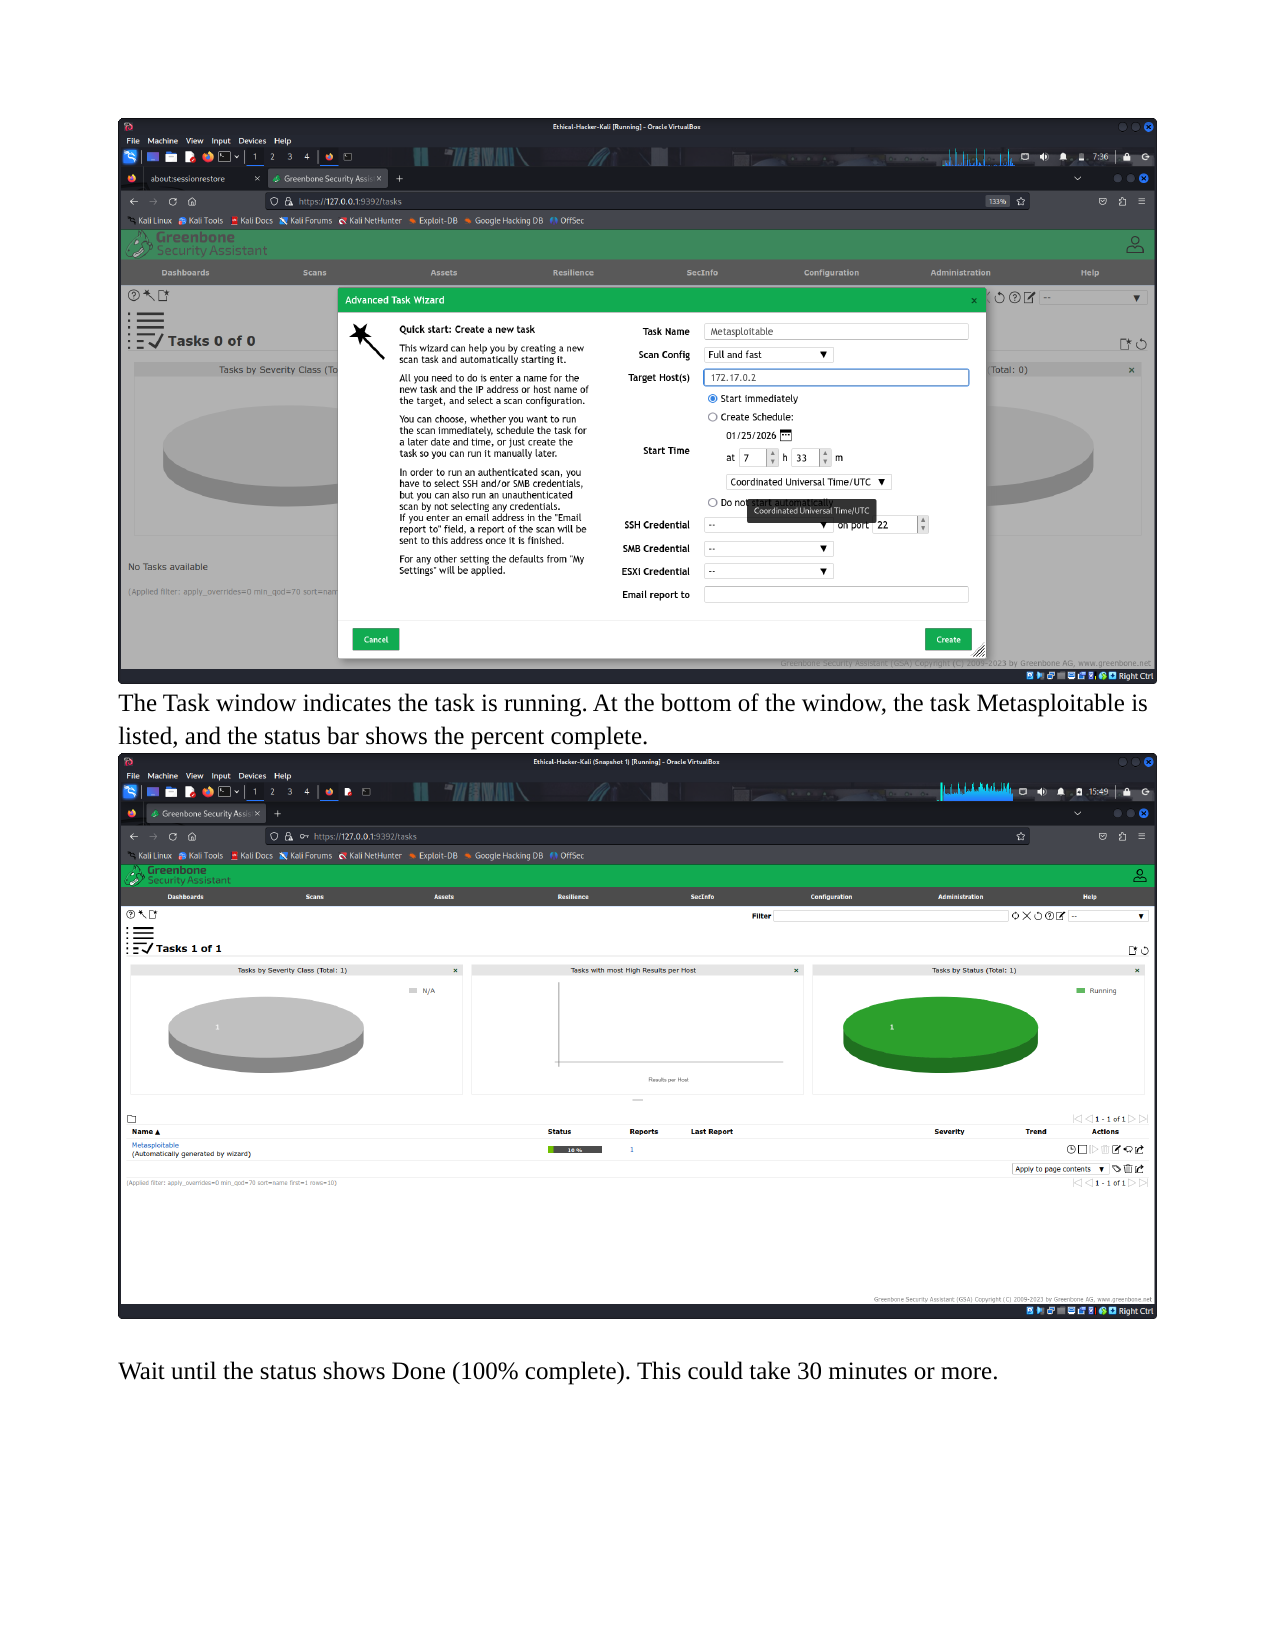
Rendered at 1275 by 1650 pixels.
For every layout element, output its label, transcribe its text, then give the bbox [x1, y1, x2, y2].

text Wait until the status shows Done (100% complete). This could take 30 minutes or more. [118, 1356, 1157, 1385]
picture [118, 753, 1157, 1319]
picture [118, 118, 1157, 684]
text The Task window indicates the task is running. At the bottom of the window, the task Metasploitable is listed, and the status bar shows the percent complete. [118, 684, 1157, 749]
